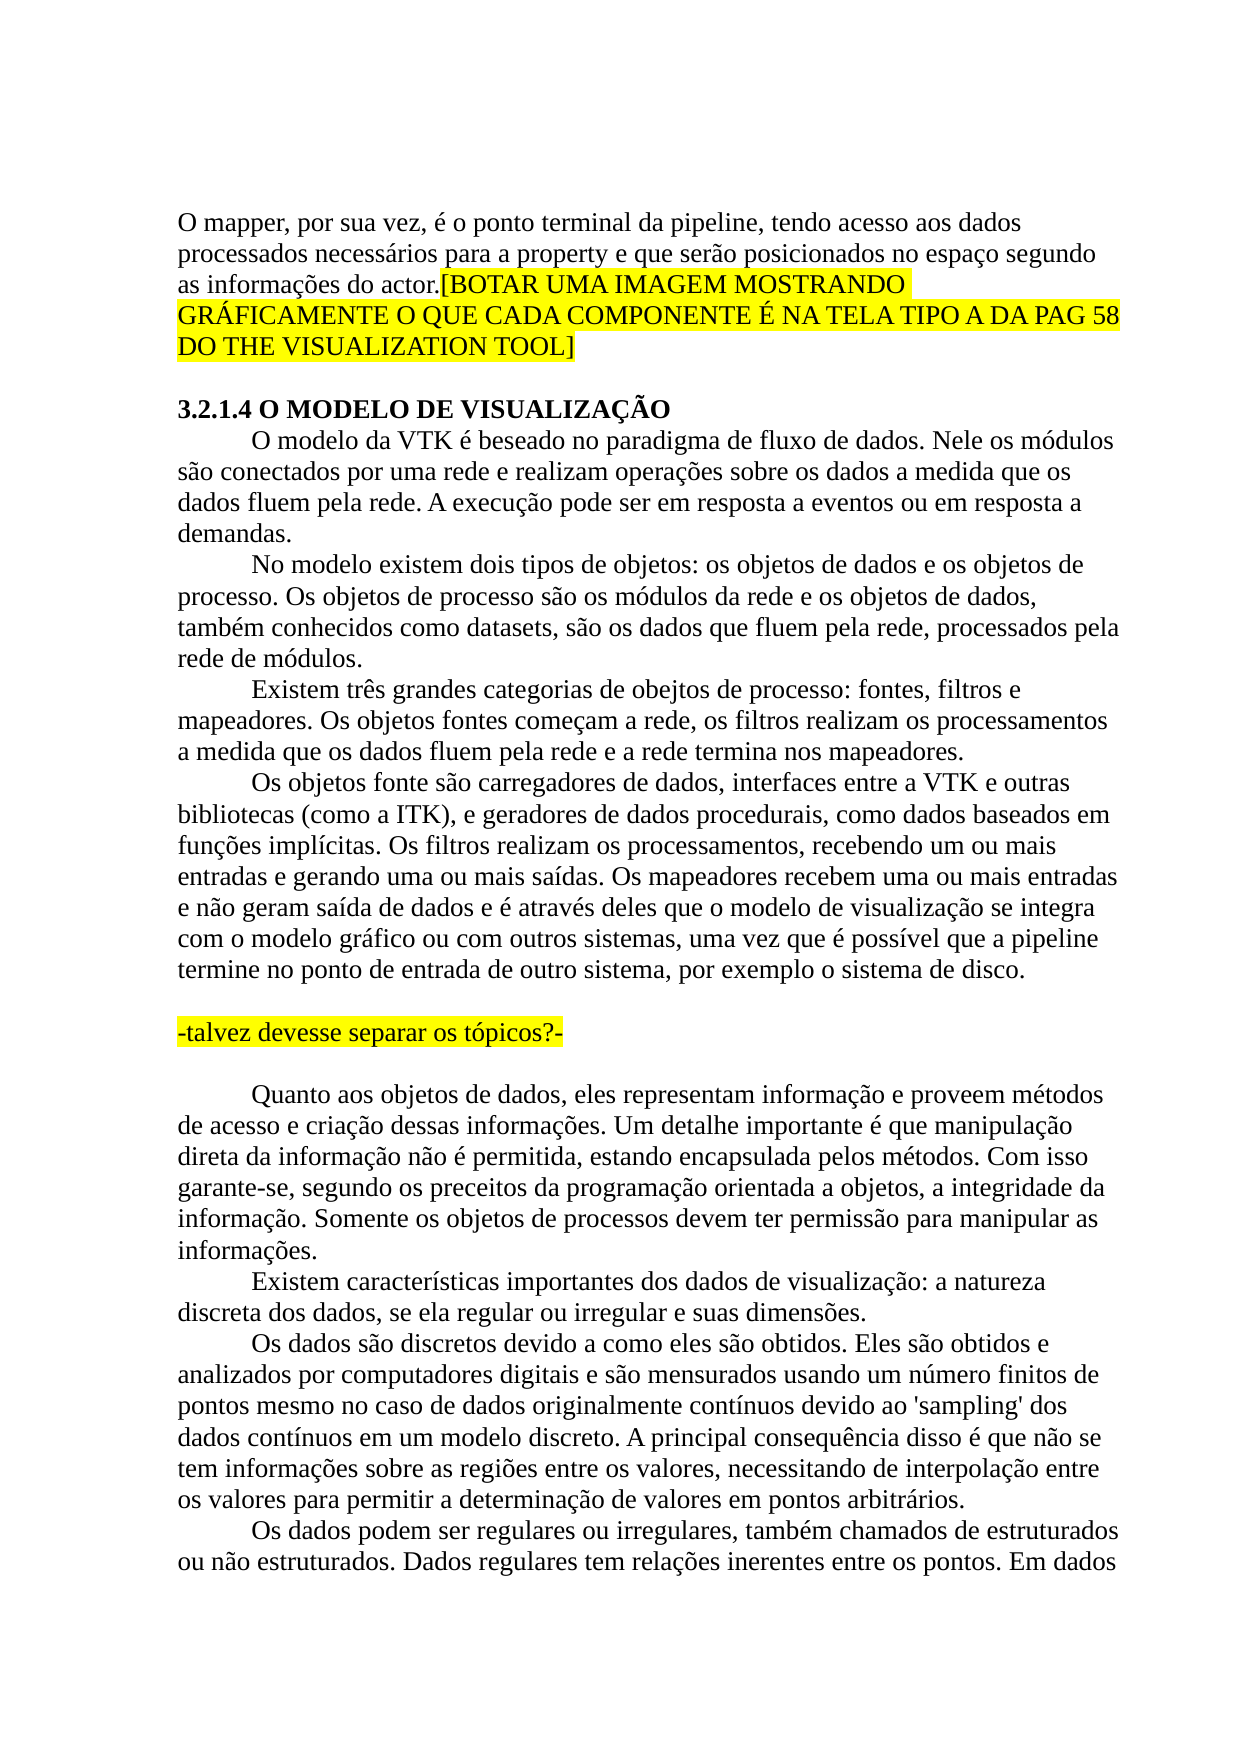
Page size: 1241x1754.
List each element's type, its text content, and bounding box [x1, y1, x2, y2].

subtitle 3.2.1.4 O MODELO DE VISUALIZAÇÃO [177, 393, 1122, 424]
text Quanto aos objetos de dados, eles representam informação e proveem métodos de acesso e criação dessas informações. Um detalhe importante é que manipulação direta da informação não é permitida, estando encapsulada pelos métodos. Com isso garante-se, segundo os preceitos da programação orientada a objetos, a integridade da informação. Somente os objetos de processos devem ter permissão para manipular as informações. [177, 1078, 1122, 1265]
text Os dados são discretos devido a como eles são obtidos. Eles são obtidos e analizados por computadores digitais e são mensurados usando um número finitos de pontos mesmo no caso de dados originalmente contínuos devido ao 'sampling' dos dados contínuos em um modelo discreto. A principal consequência disso é que não se tem informações sobre as regiões entre os valores, necessitando de interpolação entre os valores para permitir a determinação de valores em pontos arbitrários. [177, 1327, 1122, 1514]
text O modelo da VTK é beseado no paradigma de fluxo de dados. Nele os módulos são conectados por uma rede e realizam operações sobre os dados a medida que os dados fluem pela rede. A execução pode ser em resposta a eventos ou em resposta a demandas. [177, 424, 1122, 548]
text Os objetos fonte são carregadores de dados, interfaces entre a VTK e outras bibliotecas (como a ITK), e geradores de dados procedurais, como dados baseados em funções implícitas. Os filtros realizam os processamentos, recebendo um ou mais entradas e gerando uma ou mais saídas. Os mapeadores recebem uma ou mais entradas e não geram saída de dados e é através deles que o modelo de visualização se integra com o modelo gráfico ou com outros sistemas, uma vez que é possível que a pipeline termine no ponto de entrada de outro sistema, por exemplo o sistema de disco. [177, 767, 1122, 984]
text -talvez devesse separar os tópicos?- [177, 1016, 1122, 1047]
text No modelo existem dois tipos de objetos: os objetos de dados e os objetos de processo. Os objetos de processo são os módulos da rede e os objetos de dados, também conhecidos como datasets, são os dados que fluem pela rede, processados pela rede de módulos. [177, 548, 1122, 673]
text Existem três grandes categorias de obejtos de processo: fontes, filtros e mapeadores. Os objetos fontes começam a rede, os filtros realizam os processamentos a medida que os dados fluem pela rede e a rede termina nos mapeadores. [177, 673, 1122, 767]
text Existem características importantes dos dados de visualização: a natureza discreta dos dados, se ela regular ou irregular e suas dimensões. [177, 1265, 1122, 1327]
text O mapper, por sua vez, é o ponto terminal da pipeline, tendo acesso aos dados processados necessários para a property e que serão posicionados no espaço segundo as informações do actor.[BOTAR UMA IMAGEM MOSTRANDO GRÁFICAMENTE O QUE CADA COMPONENTE É NA TELA TIPO A DA PAG 58 DO THE VISUALIZATION TOOL] [177, 206, 1122, 362]
text Os dados podem ser regulares ou irregulares, também chamados de estruturados ou não estruturados. Dados regulares tem relações inerentes entre os pontos. Em dados [177, 1514, 1122, 1576]
